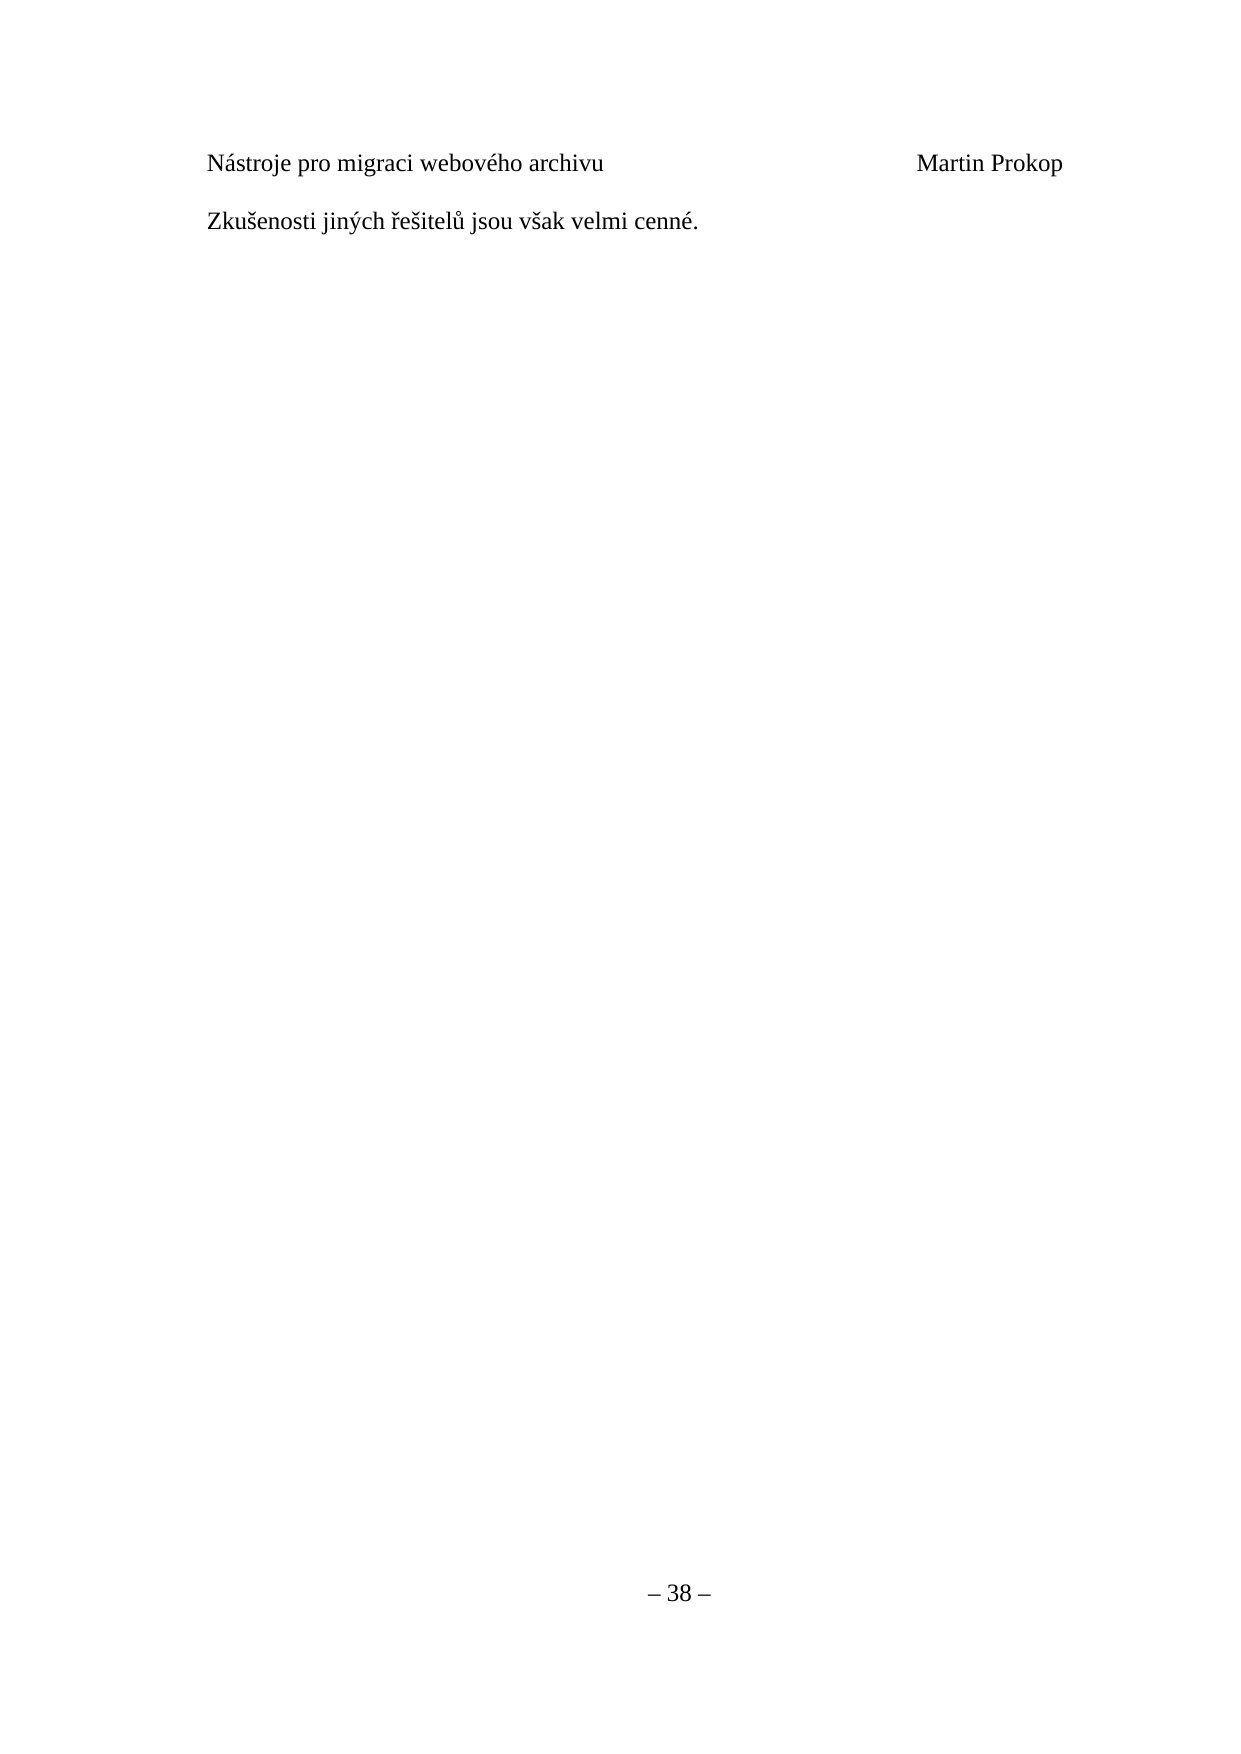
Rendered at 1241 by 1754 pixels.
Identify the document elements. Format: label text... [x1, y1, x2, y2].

text Zkušenosti jiných řešitelů jsou však velmi cenné. [207, 206, 1093, 234]
